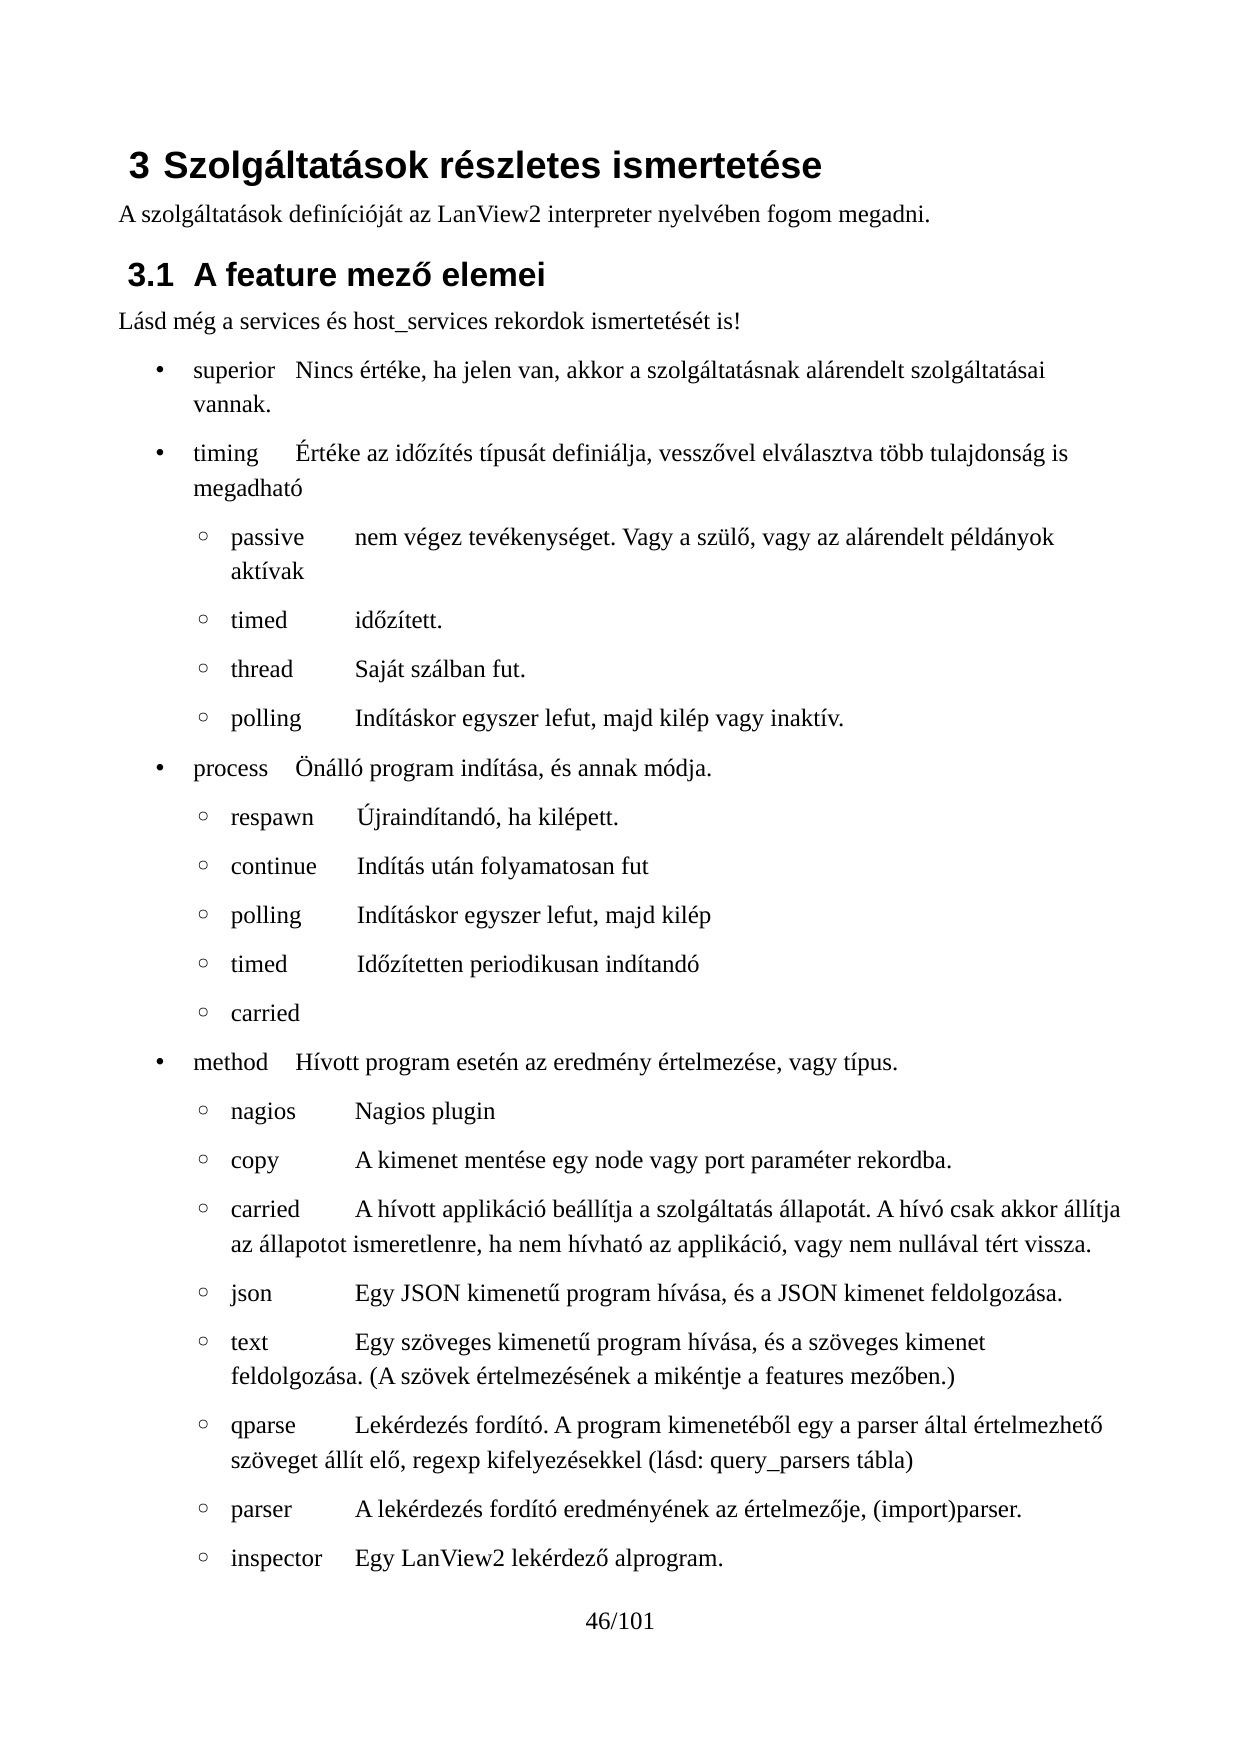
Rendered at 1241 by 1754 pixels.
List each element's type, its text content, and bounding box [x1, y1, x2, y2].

list thread Saját szálban fut. [193, 654, 1122, 683]
list timed időzített. [193, 605, 1122, 634]
list json Egy JSON kimenetű program hívása, és a JSON kimenet feldolgozása. [193, 1278, 1122, 1306]
list process Önálló program indítása, és annak módja. [156, 753, 1122, 781]
list qparse Lekérdezés fordító. A program kimenetéből egy a parser által értelmezhető szöveget állít elő, regexp kifelyezésekkel (lásd: query_parsers tábla) [193, 1410, 1122, 1473]
subtitle Szolgáltatások részletes ismertetése [118, 143, 1122, 187]
list carried [193, 998, 1122, 1027]
list text Egy szöveges kimenetű program hívása, és a szöveges kimenet feldolgozása. (A szövek értelmezésének a mikéntje a features mezőben.) [193, 1327, 1122, 1390]
list method Hívott program esetén az eredmény értelmezése, vagy típus. [156, 1047, 1122, 1076]
list nagios Nagios plugin [193, 1096, 1122, 1125]
text Lásd még a services és host_services rekordok ismertetését is! [118, 306, 1122, 334]
list polling Indításkor egyszer lefut, majd kilép [193, 900, 1122, 928]
list superior Nincs értéke, ha jelen van, akkor a szolgáltatásnak alárendelt szolgáltatásai vannak. [156, 355, 1122, 418]
text A szolgáltatások definícióját az LanView2 interpreter nyelvében fogom megadni. [118, 199, 1122, 228]
list continue Indítás után folyamatosan fut [193, 851, 1122, 879]
subtitle A feature mező elemei [118, 254, 1122, 293]
list passive nem végez tevékenységet. Vagy a szülő, vagy az alárendelt példányok aktívak [193, 522, 1122, 585]
list polling Indításkor egyszer lefut, majd kilép vagy inaktív. [193, 703, 1122, 732]
list copy A kimenet mentése egy node vagy port paraméter rekordba. [193, 1145, 1122, 1174]
list inspector Egy LanView2 lekérdező alprogram. [193, 1543, 1122, 1572]
list parser A lekérdezés fordító eredményének az értelmezője, (import)parser. [193, 1494, 1122, 1523]
list timing Értéke az időzítés típusát definiálja, vesszővel elválasztva több tulajdonság is megadható [156, 438, 1122, 502]
list carried A hívott applikáció beállítja a szolgáltatás állapotát. A hívó csak akkor állítja az állapotot ismeretlenre, ha nem hívható az applikáció, vagy nem nullával tért vissza. [193, 1194, 1122, 1257]
list respawn Újraindítandó, ha kilépett. [193, 802, 1122, 830]
list timed Időzítetten periodikusan indítandó [193, 949, 1122, 978]
